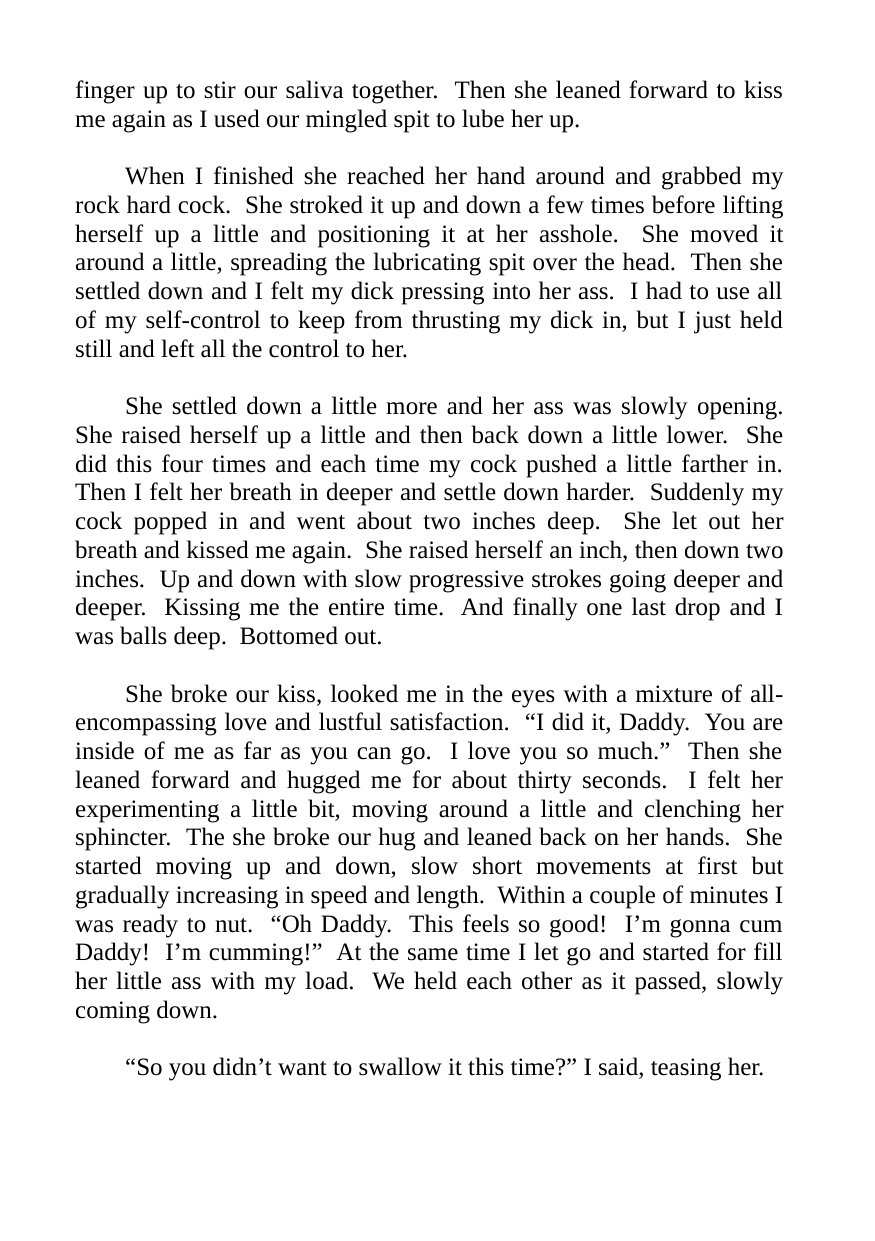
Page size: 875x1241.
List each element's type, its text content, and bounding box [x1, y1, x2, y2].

text When I finished she reached her hand around and grabbed my rock hard cock. She stroked it up and down a few times before lifting herself up a little and positioning it at her asshole. She moved it around a little, spreading the lubricating spit over the head. Then she settled down and I felt my dick pressing into her ass. I had to use all of my self-control to keep from thrusting my dick in, but I just held still and left all the control to her. [75, 161, 784, 362]
text She broke our kiss, looked me in the eyes with a mixture of all-encompassing love and lustful satisfaction. “I did it, Daddy. You are inside of me as far as you can go. I love you so much.” Then she leaned forward and hugged me for about thirty seconds. I felt her experimenting a little bit, moving around a little and clenching her sphincter. The she broke our hug and leaned back on her hands. She started moving up and down, slow short movements at first but gradually increasing in speed and length. Within a couple of minutes I was ready to nut. “Oh Daddy. This feels so good! I’m gonna cum Daddy! I’m cumming!” At the same time I let go and started for fill her little ass with my load. We held each other as it passed, slowly coming down. [75, 679, 784, 1024]
text finger up to stir our saliva together. Then she leaned forward to kiss me again as I used our mingled spit to lube her up. [75, 75, 784, 132]
text She settled down a little more and her ass was slowly opening. She raised herself up a little and then back down a little lower. She did this four times and each time my cock pushed a little farther in. Then I felt her breath in deeper and settle down harder. Suddenly my cock popped in and went about two inches deep. She let out her breath and kissed me again. She raised herself an inch, then down two inches. Up and down with slow progressive strokes going deeper and deeper. Kissing me the entire time. And finally one last drop and I was balls deep. Bottomed out. [75, 391, 784, 650]
text “So you didn’t want to swallow it this time?” I said, teasing her. [75, 1052, 784, 1081]
